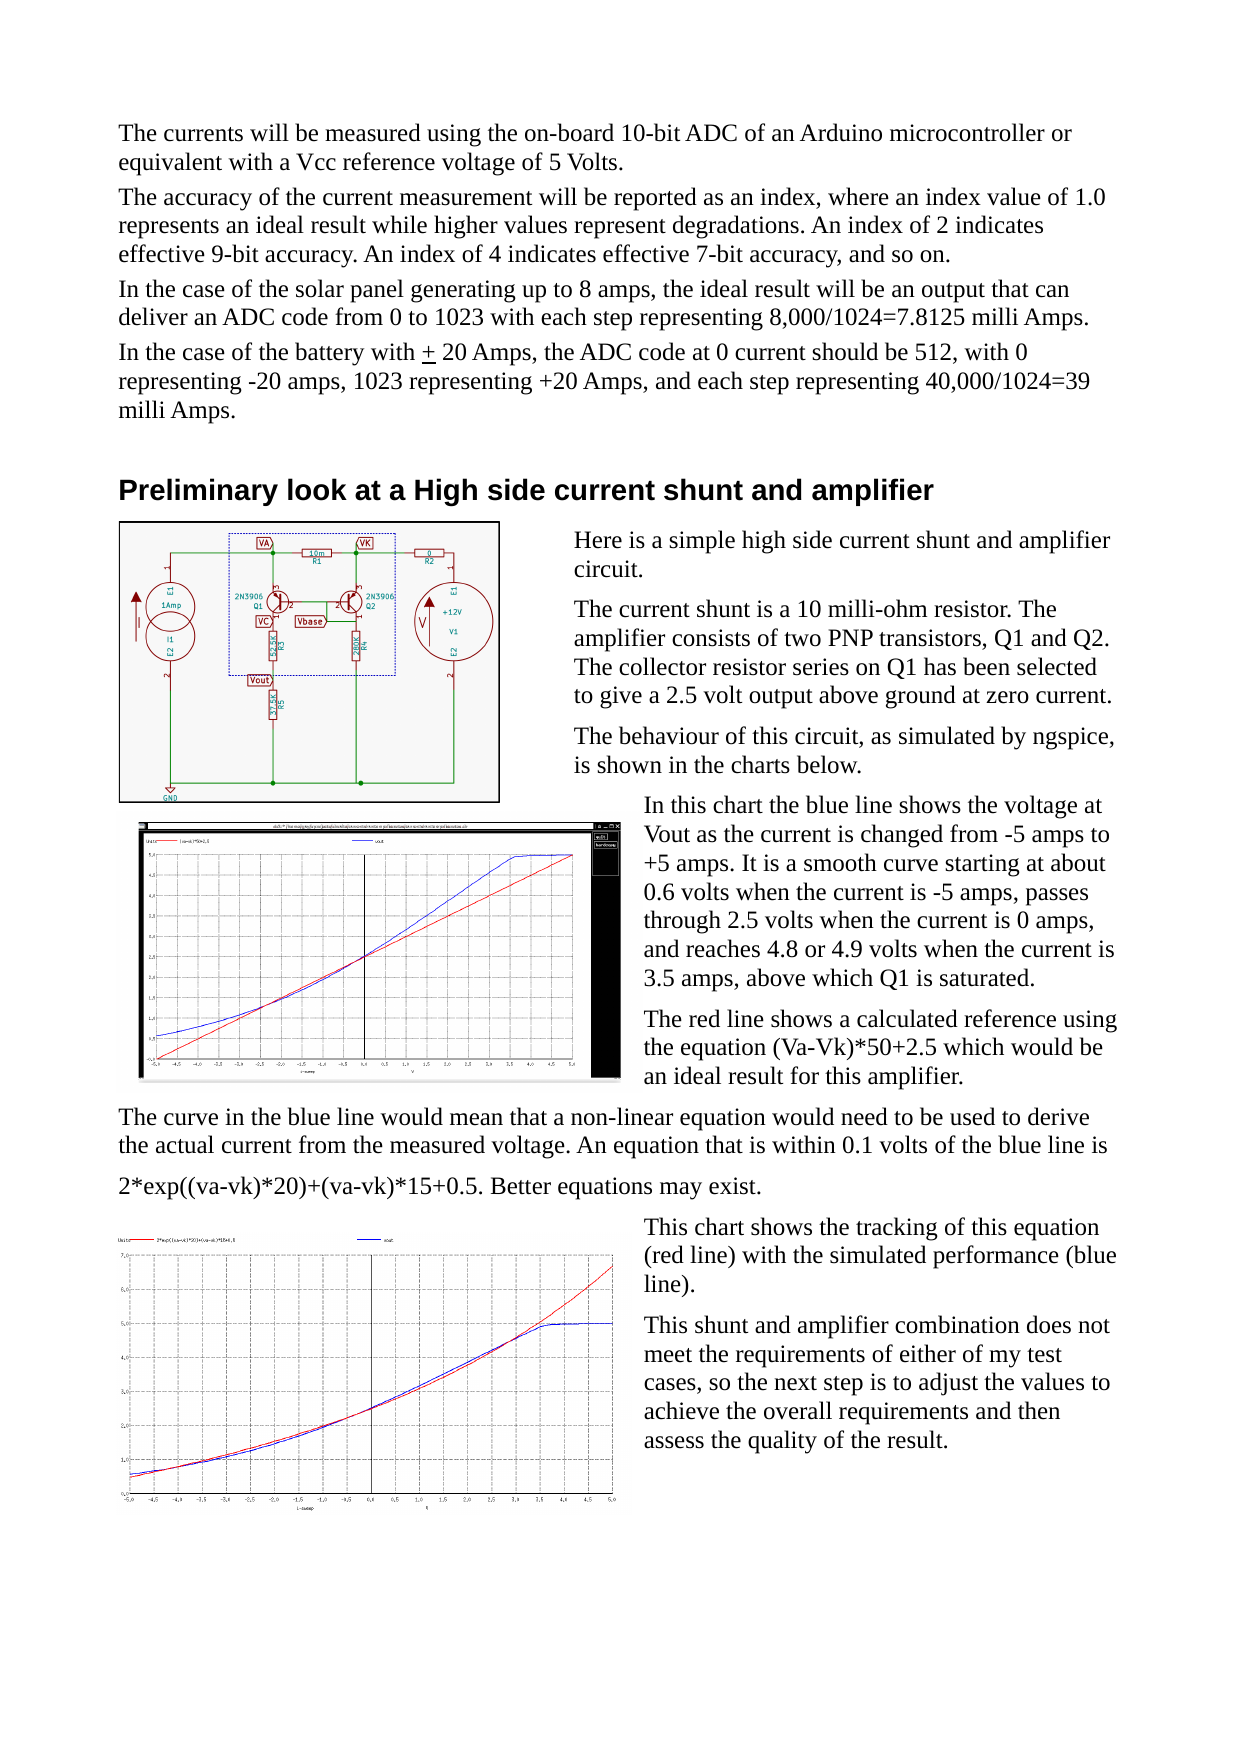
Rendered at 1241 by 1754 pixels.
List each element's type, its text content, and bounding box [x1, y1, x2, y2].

text This chart shows the tracking of this equation (red line) with the simulated performance (blue line). [130, 1212, 1122, 1298]
text This shunt and amplifier combination does not meet the requirements of either of my test cases, so the next step is to adjust the values to achieve the overall requirements and then assess the quality of the result. [632, 1310, 1122, 1454]
text The currents will be measured using the on-board 10-bit ADC of an Arduino microcontroller or equivalent with a Vcc reference voltage of 5 Volts. [118, 118, 1122, 176]
text In this chart the blue line shows the voltage at Vout as the current is changed from -5 amps to +5 amps. It is a smooth curve starting at about 0.6 volts when the current is -5 amps, passes through 2.5 volts when the current is 0 amps, and reaches 4.8 or 4.9 volts when the current is 3.5 amps, above which Q1 is saturated. [118, 791, 1122, 992]
text Here is a simple high side current shunt and amplifier circuit. [500, 525, 1122, 582]
text In the case of the battery with + 20 Amps, the ADC code at 0 current should be 512, with 0 representing -20 amps, 1023 representing +20 Amps, and each step representing 40,000/1024=39 milli Amps. [118, 337, 1122, 423]
text 2*exp((va-vk)*20)+(va-vk)*15+0.5. Better equations may exist. [118, 1171, 1122, 1200]
text The curve in the blue line would mean that a non-linear equation would need to be used to derive the actual current from the measured voltage. An equation that is within 0.1 volts of the blue line is [118, 1102, 1122, 1159]
text The red line shows a calculated reference using the equation (Va-Vk)*50+2.5 which would be an ideal result for this amplifier. [644, 1004, 1122, 1090]
picture [118, 521, 500, 803]
picture [116, 1232, 632, 1515]
text In the case of the solar panel generating up to 8 amps, the ideal result will be an output that can deliver an ADC code from 0 to 1023 with each step representing 8,000/1024=7.8125 milli Amps. [118, 274, 1122, 331]
text The current shunt is a 10 milli-ohm resistor. The amplifier consists of two PNP transistors, Q1 and Q2. The collector resistor series on Q1 has been selected to give a 2.5 volt output above ground at zero current. [500, 594, 1122, 709]
text The behaviour of this circuit, as simulated by ngspice, is shown in the charts below. [500, 721, 1122, 779]
subtitle Preliminary look at a High side current shunt and amplifier [118, 473, 1122, 506]
picture [115, 811, 644, 1093]
text The accuracy of the current measurement will be reported as an index, where an index value of 1.0 represents an ideal result while higher values represent degradations. An index of 2 indicates effective 9-bit accuracy. An index of 4 indicates effective 7-bit accuracy, and so on. [118, 182, 1122, 268]
